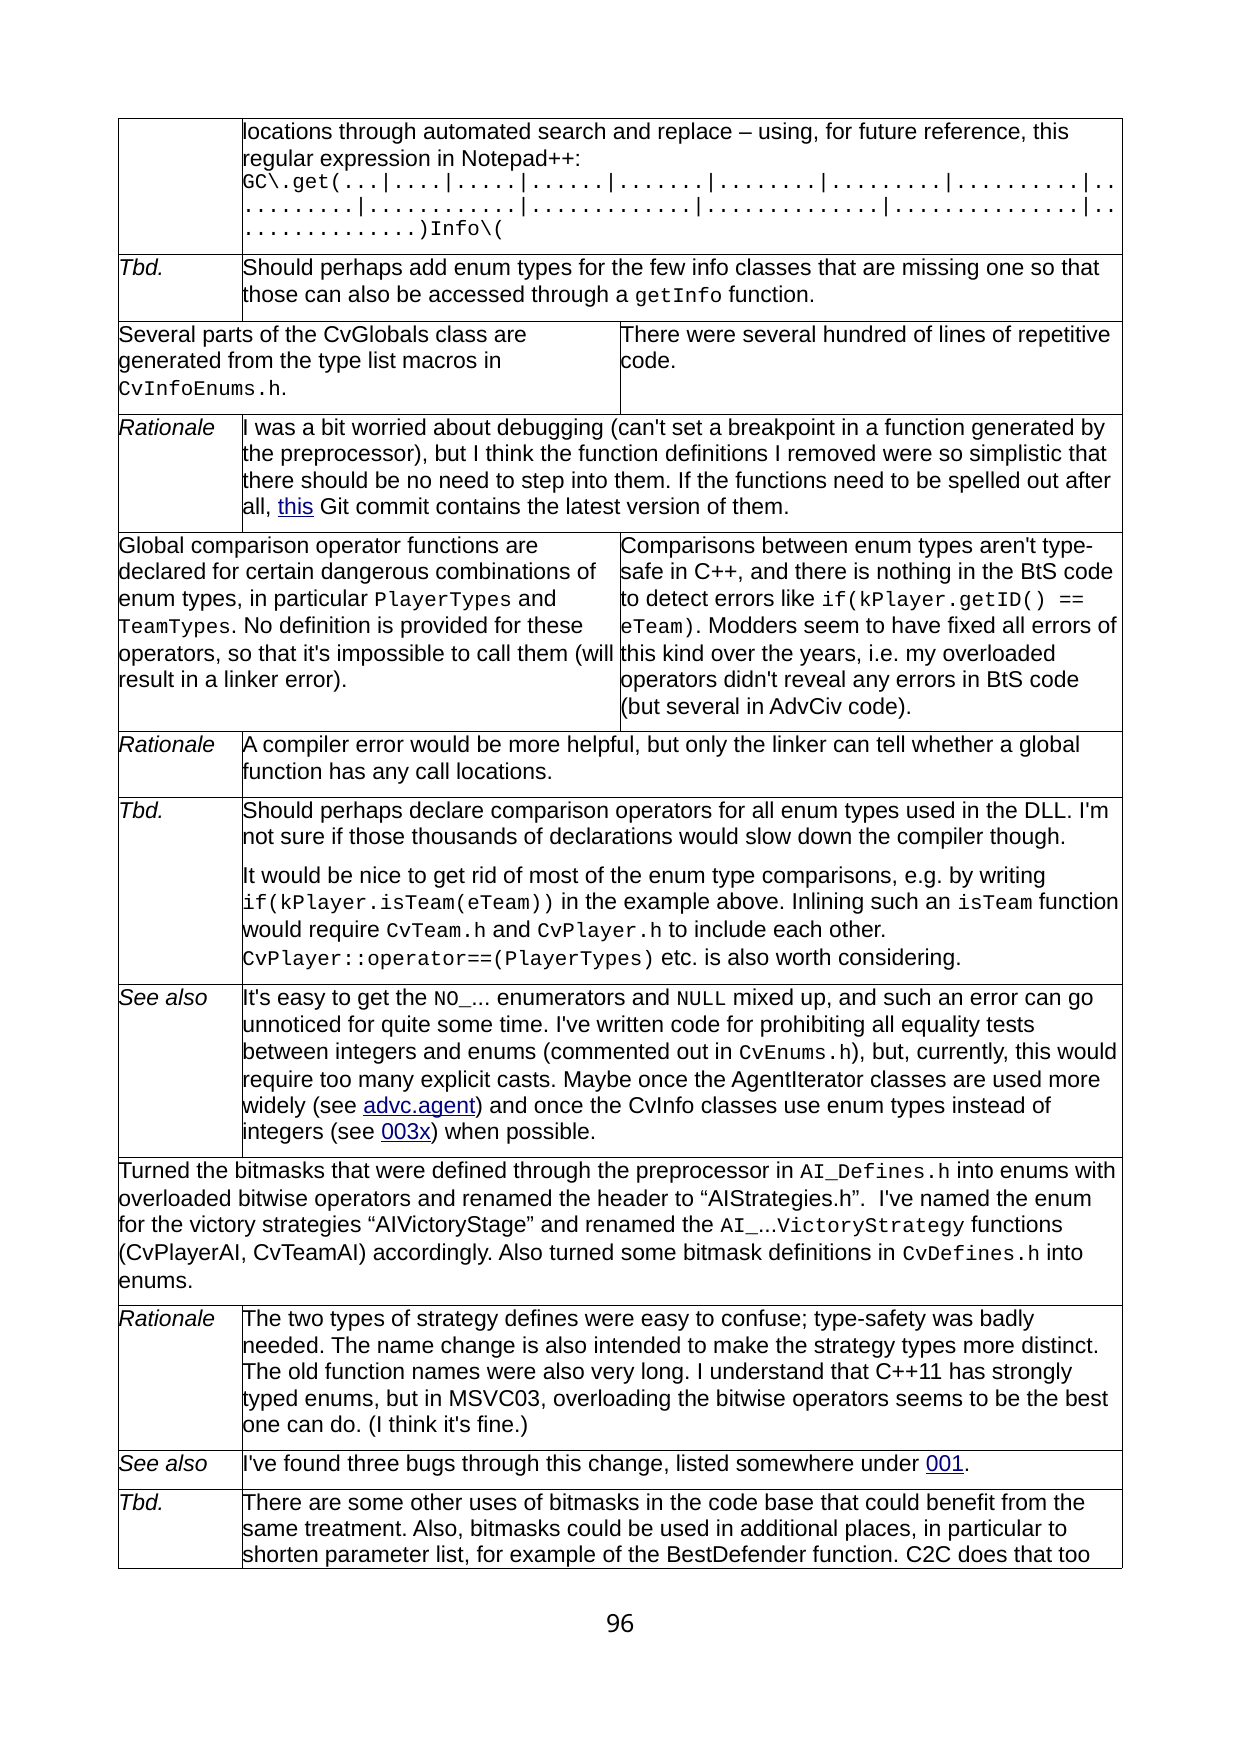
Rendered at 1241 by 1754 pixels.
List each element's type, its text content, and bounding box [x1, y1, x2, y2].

table_cell There were several hundred of lines of repetitive code. [621, 322, 1122, 414]
table_cell A compiler error would be more helpful, but only the linker can tell whether a global function has any call locations. [243, 732, 1122, 797]
table_cell Should perhaps add enum types for the few info classes that are missing one so that those can also be accessed through a getInfo function. [243, 255, 1122, 321]
table_cell Global comparison operator functions are declared for certain dangerous combinations of enum types, in particular PlayerTypes and TeamTypes. No definition is provided for these operators, so that it's impossible to call them (will result in a linker error). [119, 533, 620, 731]
table_cell [119, 119, 242, 254]
table_cell See also [119, 985, 242, 1157]
table_cell Tbd. [119, 255, 242, 321]
table_cell locations through automated search and replace – using, for future reference, this regular expression in Notepad++: GC\.get(...|....|.....|......|.......|........|.........|..........|...........|............|.............|..............|...............|................)Info\( [243, 119, 1122, 254]
table_cell Rationale [119, 1306, 242, 1449]
table_cell It's easy to get the NO_... enumerators and NULL mixed up, and such an error can go unnoticed for quite some time. I've written code for prohibiting all equality tests between integers and enums (commented out in CvEnums.h), but, currently, this would require too many explicit casts. Maybe once the AgentIterator classes are used more widely (see advc.agent) and once the CvInfo classes use enum types instead of integers (see 003x) when possible. [243, 985, 1122, 1157]
table_cell Several parts of the CvGlobals class are generated from the type list macros in CvInfoEnums.h. [119, 322, 620, 414]
table_cell I was a bit worried about debugging (can't set a breakpoint in a function generated by the preprocessor), but I think the function definitions I removed were so simplistic that there should be no need to step into them. If the functions need to be spelled out after all, this Git commit contains the latest version of them. [243, 415, 1122, 532]
table_cell The two types of strategy defines were easy to confuse; type-safety was badly needed. The name change is also intended to make the strategy types more distinct. The old function names were also very long. I understand that C++11 has strongly typed enums, but in MSVC03, overloading the bitwise operators seems to be the best one can do. (I think it's fine.) [243, 1306, 1122, 1449]
table_cell See also [119, 1451, 242, 1488]
table_cell Tbd. [119, 798, 242, 984]
table_cell Tbd. [119, 1490, 242, 1568]
table_cell Comparisons between enum types aren't type-safe in C++, and there is nothing in the BtS code to detect errors like if(kPlayer.getID() == eTeam). Modders seem to have fixed all errors of this kind over the years, i.e. my overloaded operators didn't reveal any errors in BtS code (but several in AdvCiv code). [621, 533, 1122, 731]
table_cell Turned the bitmasks that were defined through the preprocessor in AI_Defines.h into enums with overloaded bitwise operators and renamed the header to “AIStrategies.h”. I've named the enum for the victory strategies “AIVictoryStage” and renamed the AI_...VictoryStrategy functions (CvPlayerAI, CvTeamAI) accordingly. Also turned some bitmask definitions in CvDefines.h into enums. [119, 1158, 1122, 1305]
table_cell I've found three bugs through this change, listed somewhere under 001. [243, 1451, 1122, 1488]
table_cell There are some other uses of bitmasks in the code base that could benefit from the same treatment. Also, bitmasks could be used in additional places, in particular to shorten parameter list, for example of the BestDefender function. C2C does that too [243, 1490, 1122, 1568]
table_cell Should perhaps declare comparison operators for all enum types used in the DLL. I'm not sure if those thousands of declarations would slow down the compiler though. It would be nice to get rid of most of the enum type comparisons, e.g. by writing if(kPlayer.isTeam(eTeam)) in the example above. Inlining such an isTeam function would require CvTeam.h and CvPlayer.h to include each other. CvPlayer::operator==(PlayerTypes) etc. is also worth considering. [243, 798, 1122, 984]
table_cell Rationale [119, 732, 242, 797]
table_cell Rationale [119, 415, 242, 532]
